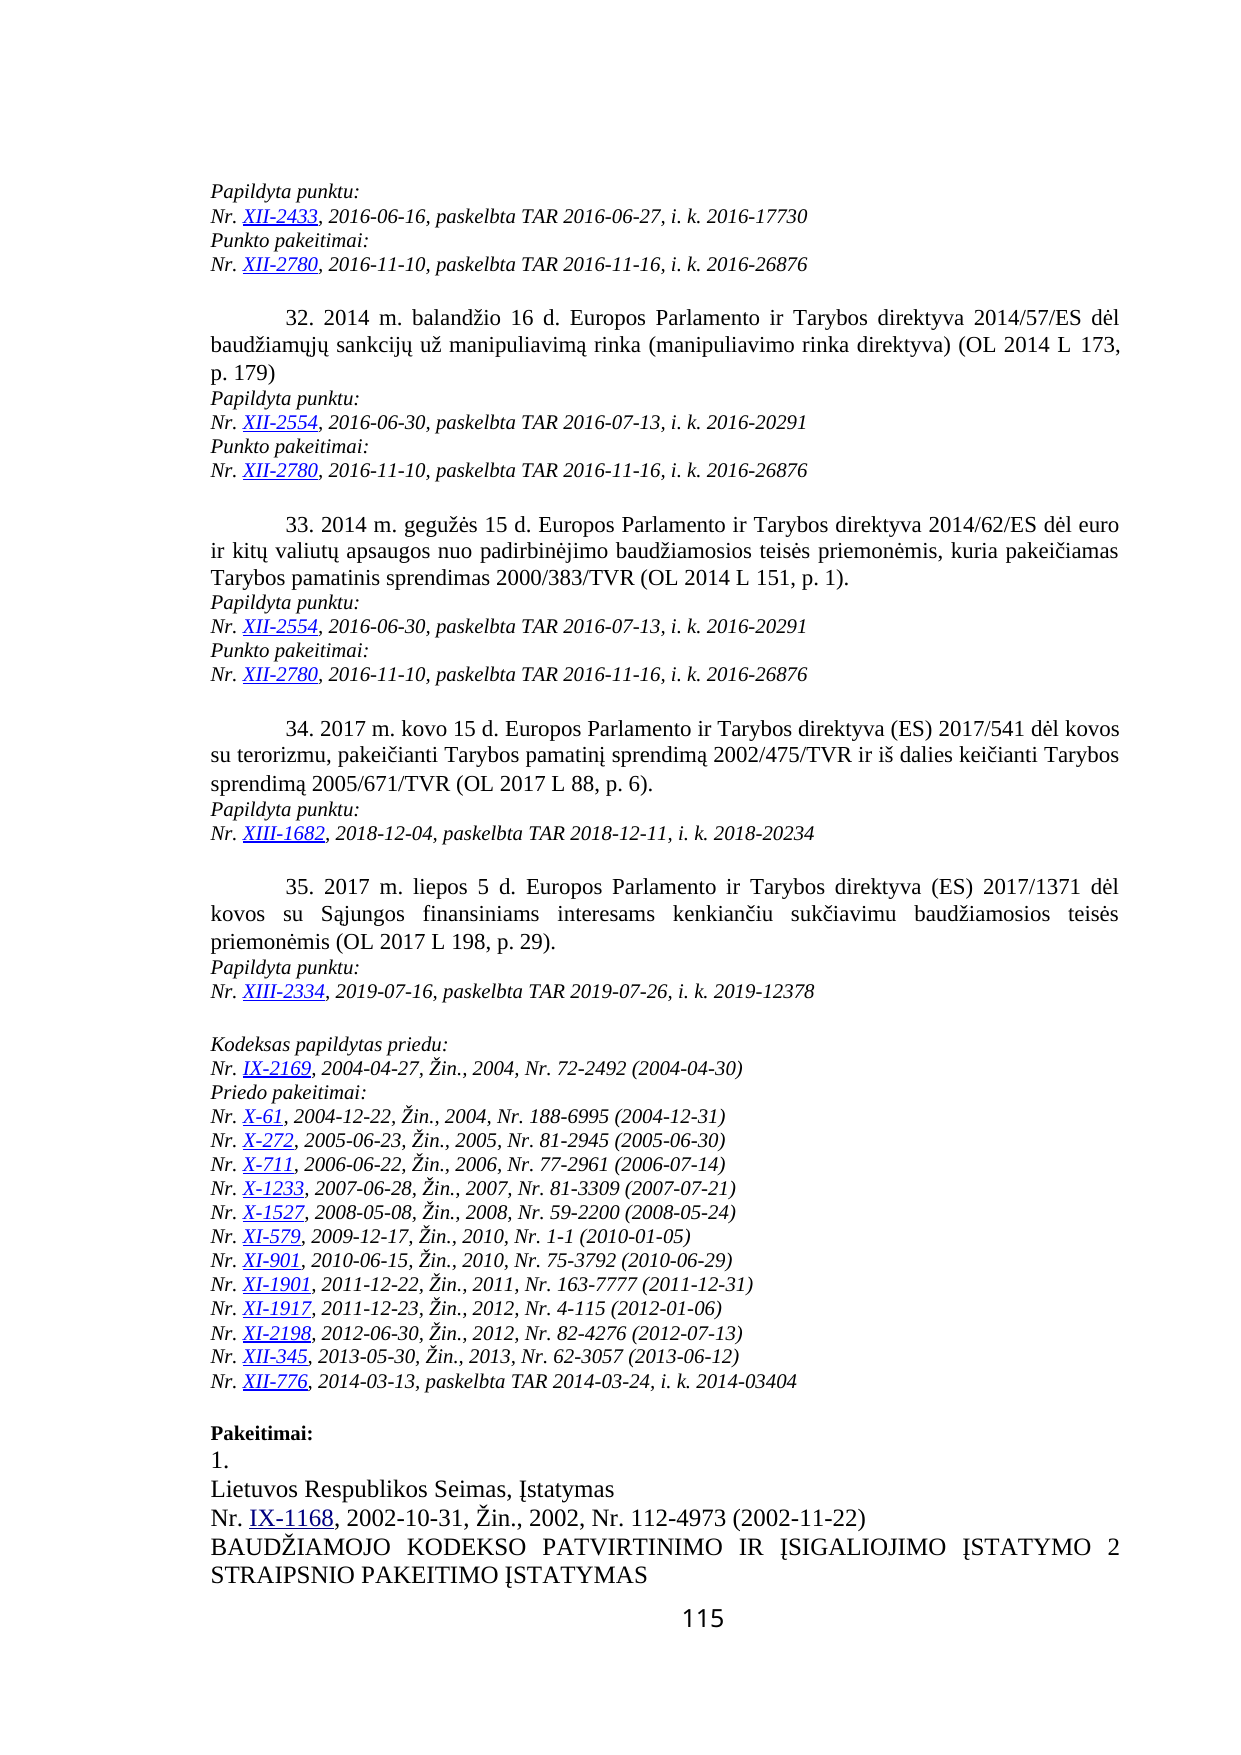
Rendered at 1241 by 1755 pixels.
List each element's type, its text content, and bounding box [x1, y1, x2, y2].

text Nr. X-1233, 2007-06-28, Žin., 2007, Nr. 81-3309 (2007-07-21) [210, 1176, 1120, 1200]
text Nr. XII-2554, 2016-06-30, paskelbta TAR 2016-07-13, i. k. 2016-20291 [210, 410, 1120, 434]
text Nr. X-1527, 2008-05-08, Žin., 2008, Nr. 59-2200 (2008-05-24) [210, 1200, 1120, 1224]
text Nr. XII-345, 2013-05-30, Žin., 2013, Nr. 62-3057 (2013-06-12) [210, 1344, 1120, 1368]
text 35. 2017 m. liepos 5 d. Europos Parlamento ir Tarybos direktyva (ES) 2017/1371 dėl kovos su Sąjungos finansiniams interesams kenkiančiu sukčiavimu baudžiamosios teisės priemonėmis (OL 2017 L 198, p. 29). [210, 873, 1120, 955]
text Pakeitimai: [210, 1421, 1120, 1445]
text Priedo pakeitimai: [210, 1080, 1120, 1104]
text Punkto pakeitimai: [210, 228, 1120, 252]
text 34. 2017 m. kovo 15 d. Europos Parlamento ir Tarybos direktyva (ES) 2017/541 dėl kovos su terorizmu, pakeičianti Tarybos pamatinį sprendimą 2002/475/TVR ir iš dalies keičianti Tarybos sprendimą 2005/671/TVR (OL 2017 L 88, p. 6). [210, 715, 1120, 796]
text Nr. XI-579, 2009-12-17, Žin., 2010, Nr. 1-1 (2010-01-05) [210, 1224, 1120, 1248]
text 32. 2014 m. balandžio 16 d. Europos Parlamento ir Tarybos direktyva 2014/57/ES dėl baudžiamųjų sankcijų už manipuliavimą rinka (manipuliavimo rinka direktyva) (OL 2014 L 173, p. 179) [210, 304, 1120, 386]
text Nr. XII-2433, 2016-06-16, paskelbta TAR 2016-06-27, i. k. 2016-17730 [210, 203, 1120, 228]
text Papildyta punktu: [210, 179, 1120, 203]
text Nr. X-711, 2006-06-22, Žin., 2006, Nr. 77-2961 (2006-07-14) [210, 1152, 1120, 1176]
text Nr. XI-2198, 2012-06-30, Žin., 2012, Nr. 82-4276 (2012-07-13) [210, 1320, 1120, 1344]
text Lietuvos Respublikos Seimas, Įstatymas [210, 1474, 1120, 1503]
text Papildyta punktu: [210, 955, 1120, 979]
text BAUDŽIAMOJO KODEKSO PATVIRTINIMO IR ĮSIGALIOJIMO ĮSTATYMO 2 STRAIPSNIO PAKEITIMO ĮSTATYMAS [210, 1532, 1120, 1589]
text Nr. XIII-1682, 2018-12-04, paskelbta TAR 2018-12-11, i. k. 2018-20234 [210, 821, 1120, 844]
text Nr. XII-2780, 2016-11-10, paskelbta TAR 2016-11-16, i. k. 2016-26876 [210, 662, 1120, 686]
text Nr. XI-1901, 2011-12-22, Žin., 2011, Nr. 163-7777 (2011-12-31) [210, 1272, 1120, 1296]
text Nr. XII-2780, 2016-11-10, paskelbta TAR 2016-11-16, i. k. 2016-26876 [210, 252, 1120, 276]
text Papildyta punktu: [210, 796, 1120, 821]
text Nr. XII-776, 2014-03-13, paskelbta TAR 2014-03-24, i. k. 2014-03404 [210, 1368, 1120, 1393]
text Nr. X-61, 2004-12-22, Žin., 2004, Nr. 188-6995 (2004-12-31) [210, 1104, 1120, 1128]
text Nr. XI-1917, 2011-12-23, Žin., 2012, Nr. 4-115 (2012-01-06) [210, 1296, 1120, 1320]
text Nr. XIII-2334, 2019-07-16, paskelbta TAR 2019-07-26, i. k. 2019-12378 [210, 979, 1120, 1003]
text Punkto pakeitimai: [210, 638, 1120, 662]
text Nr. IX-1168, 2002-10-31, Žin., 2002, Nr. 112-4973 (2002-11-22) [210, 1503, 1120, 1532]
text Nr. XII-2554, 2016-06-30, paskelbta TAR 2016-07-13, i. k. 2016-20291 [210, 614, 1120, 638]
text Punkto pakeitimai: [210, 434, 1120, 458]
text Nr. X-272, 2005-06-23, Žin., 2005, Nr. 81-2945 (2005-06-30) [210, 1128, 1120, 1152]
text Nr. XI-901, 2010-06-15, Žin., 2010, Nr. 75-3792 (2010-06-29) [210, 1248, 1120, 1272]
text 33. 2014 m. gegužės 15 d. Europos Parlamento ir Tarybos direktyva 2014/62/ES dėl euro ir kitų valiutų apsaugos nuo padirbinėjimo baudžiamosios teisės priemonėmis, kuria pakeičiamas Tarybos pamatinis sprendimas 2000/383/TVR (OL 2014 L 151, p. 1). [210, 511, 1120, 590]
text Papildyta punktu: [210, 386, 1120, 410]
text Papildyta punktu: [210, 590, 1120, 614]
text Nr. XII-2780, 2016-11-10, paskelbta TAR 2016-11-16, i. k. 2016-26876 [210, 458, 1120, 482]
text 1. [210, 1445, 1120, 1474]
text Nr. IX-2169, 2004-04-27, Žin., 2004, Nr. 72-2492 (2004-04-30) [210, 1056, 1120, 1080]
text Kodeksas papildytas priedu: [210, 1032, 1120, 1056]
